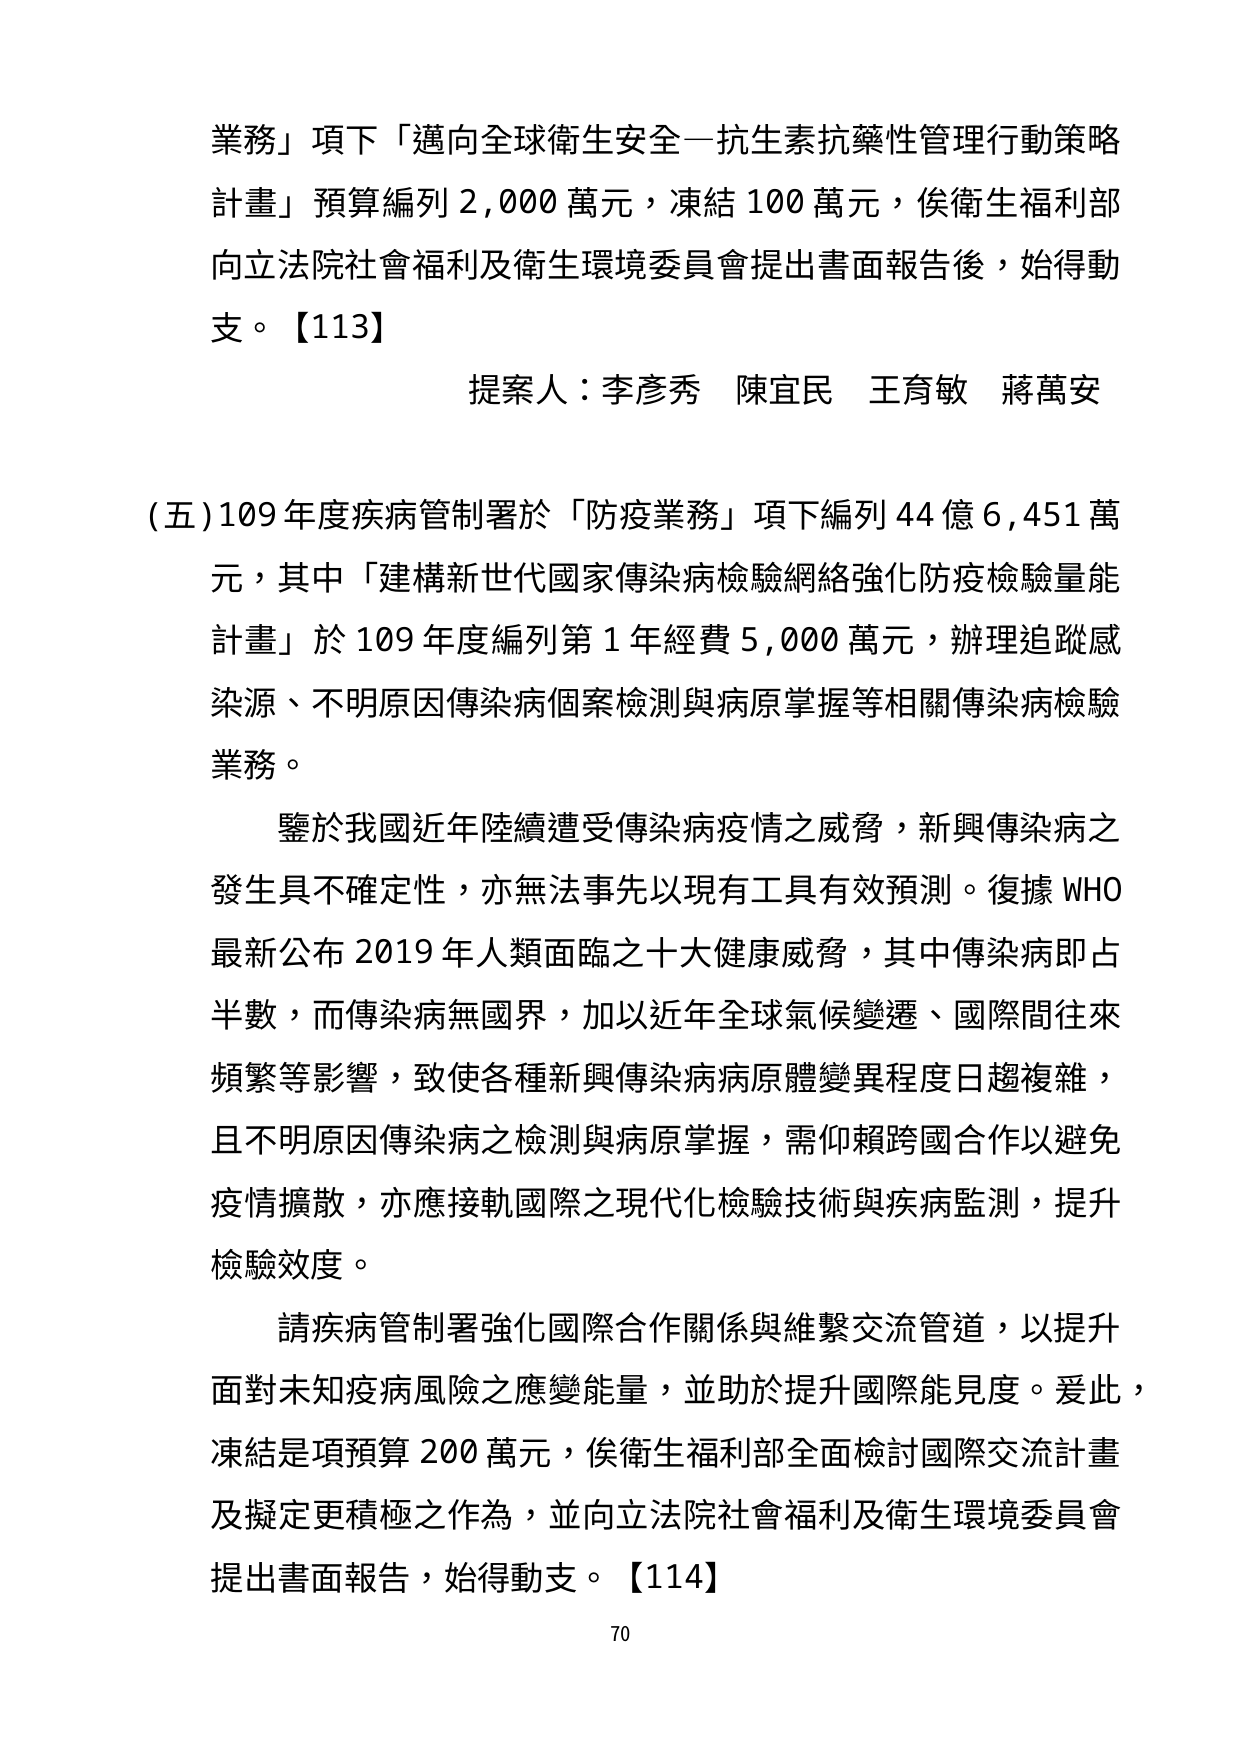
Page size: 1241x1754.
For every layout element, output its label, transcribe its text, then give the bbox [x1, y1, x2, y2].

text 鑒於我國近年陸續遭受傳染病疫情之威脅，新興傳染病之發生具不確定性，亦無法事先以現有工具有效預測。復據WHO最新公布2019年人類面臨之十大健康威脅，其中傳染病即占半數，而傳染病無國界，加以近年全球氣候變遷、國際間往來頻繁等影響，致使各種新興傳染病病原體變異程度日趨複雜，且不明原因傳染病之檢測與病原掌握，需仰賴跨國合作以避免疫情擴散，亦應接軌國際之現代化檢驗技術與疾病監測，提升檢驗效度。 [211, 784, 1122, 1284]
text 業務」項下「邁向全球衛生安全—抗生素抗藥性管理行動策略計畫」預算編列2,000萬元，凍結100萬元，俟衛生福利部向立法院社會福利及衛生環境委員會提出書面報告後，始得動支。【113】 [143, 97, 1122, 347]
text 請疾病管制署強化國際合作關係與維繫交流管道，以提升面對未知疫病風險之應變能量，並助於提升國際能見度。爰此，凍結是項預算200萬元，俟衛生福利部全面檢討國際交流計畫及擬定更積極之作為，並向立法院社會福利及衛生環境委員會提出書面報告，始得動支。【114】 [211, 1284, 1122, 1597]
text 提案人：李彥秀 陳宜民 王育敏 蔣萬安 [468, 347, 1122, 409]
text (五)109年度疾病管制署於「防疫業務」項下編列44億6,451萬元，其中「建構新世代國家傳染病檢驗網絡強化防疫檢驗量能計畫」於109年度編列第1年經費5,000萬元，辦理追蹤感染源、不明原因傳染病個案檢測與病原掌握等相關傳染病檢驗業務。 [143, 472, 1122, 784]
